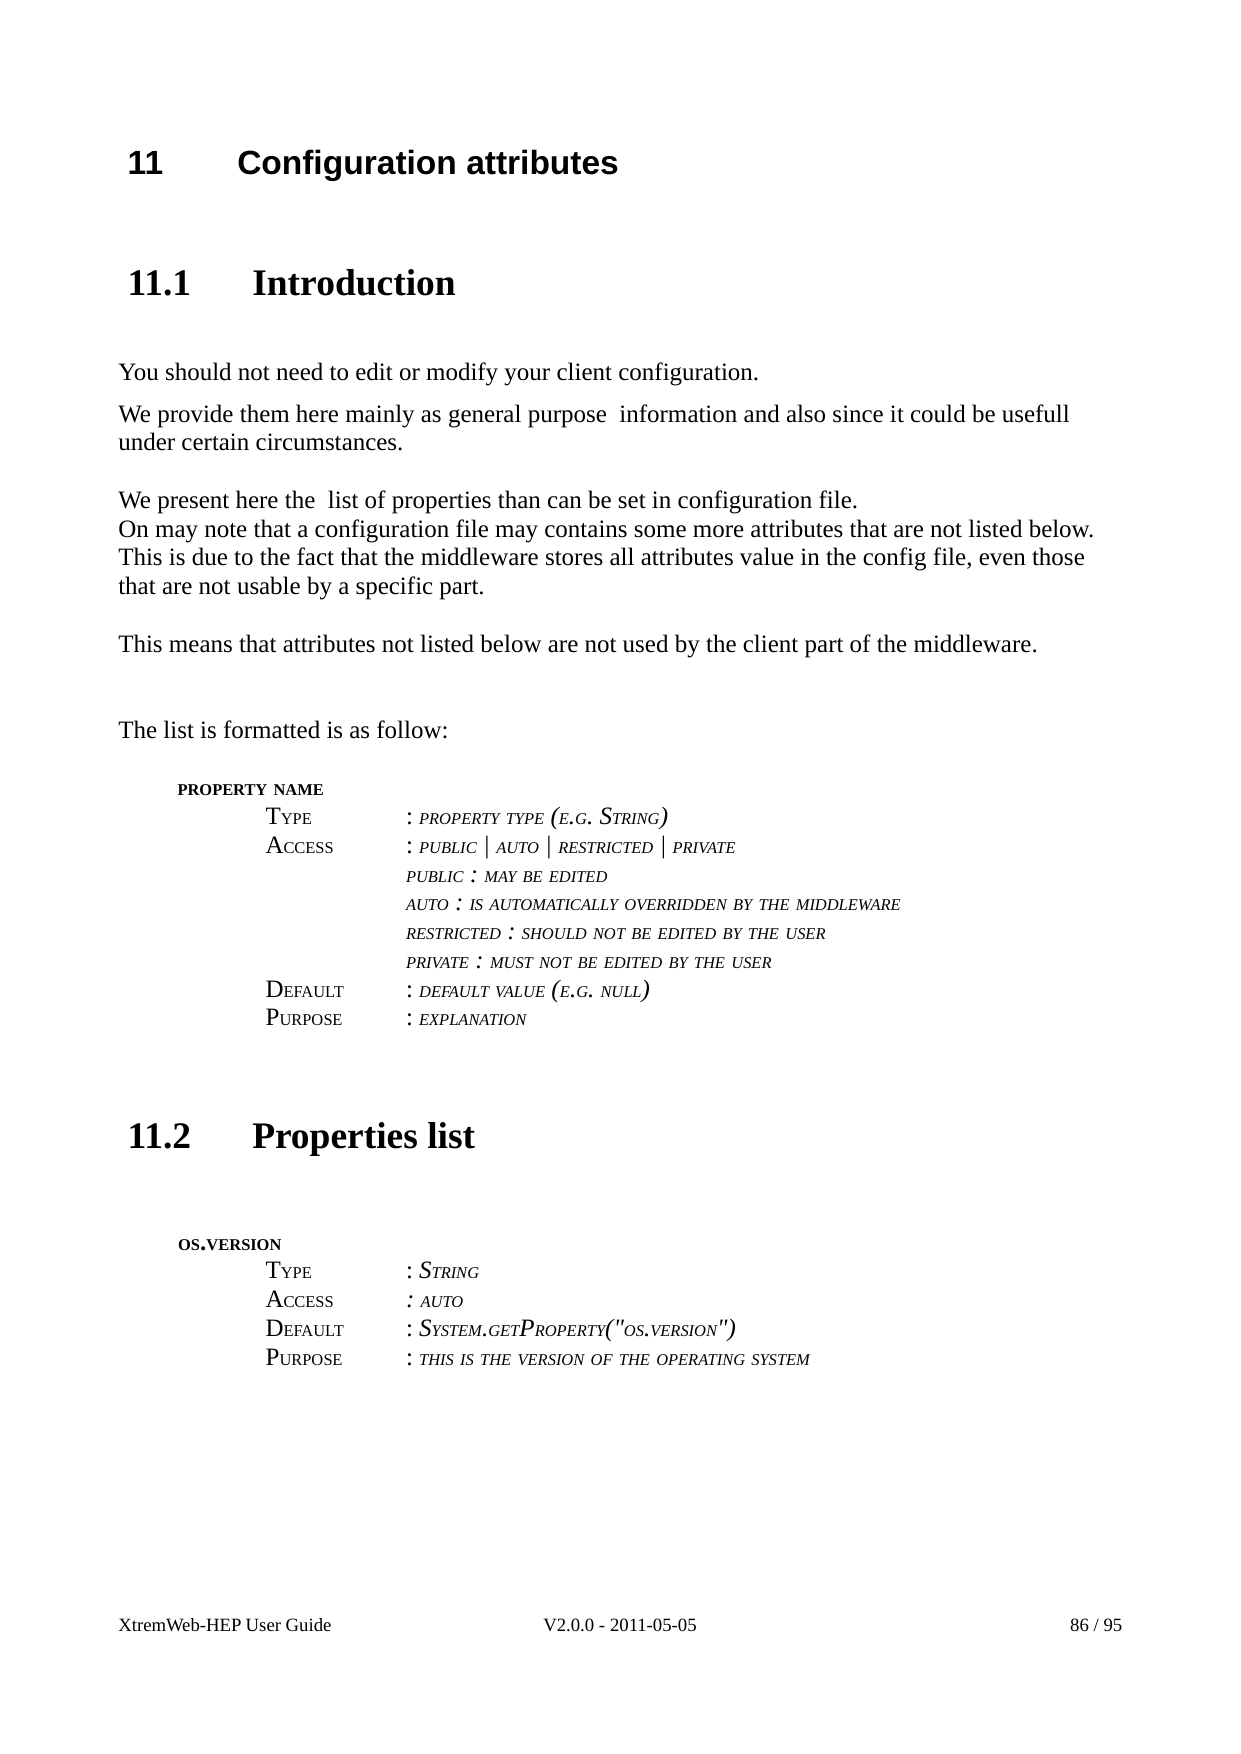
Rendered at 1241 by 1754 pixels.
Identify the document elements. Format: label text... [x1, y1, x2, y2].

text public : may be edited [265, 859, 1122, 887]
text os.version [178, 1227, 1122, 1256]
text Default : default value (e.g. null) [265, 974, 1122, 1002]
text You should not need to edit or modify your client configuration. [118, 357, 1122, 386]
text private : must not be edited by the user [265, 945, 1122, 974]
subtitle Introduction [118, 261, 1122, 304]
text auto : is automatically overridden by the middleware [265, 887, 1122, 916]
text restricted : should not be edited by the user [265, 916, 1122, 945]
text Access : auto [265, 1284, 1122, 1313]
text Type : String [265, 1256, 1122, 1284]
subtitle Configuration attributes [118, 143, 1122, 182]
text Purpose : this is the version of the operating system [265, 1342, 1122, 1371]
text Purpose : explanation [265, 1002, 1122, 1031]
text Type : property type (e.g. String) [265, 801, 1122, 830]
text The list is formatted is as follow: [118, 715, 1122, 744]
text We provide them here mainly as general purpose information and also since it could be usefull under certain circumstances. [118, 399, 1122, 456]
text We present here the list of properties than can be set in configuration file. [118, 485, 1122, 514]
text On may note that a configuration file may contains some more attributes that are not listed below. This is due to the fact that the middleware stores all attributes value in the config file, even those that are not usable by a specific part. [118, 514, 1122, 600]
text This means that attributes not listed below are not used by the client part of the middleware. [118, 629, 1122, 657]
text Access : public | auto | restricted | private [265, 830, 1122, 859]
subtitle Properties list [118, 1114, 1122, 1157]
text Default : System.getProperty("os.version") [265, 1313, 1122, 1342]
text property name [177, 772, 1122, 801]
